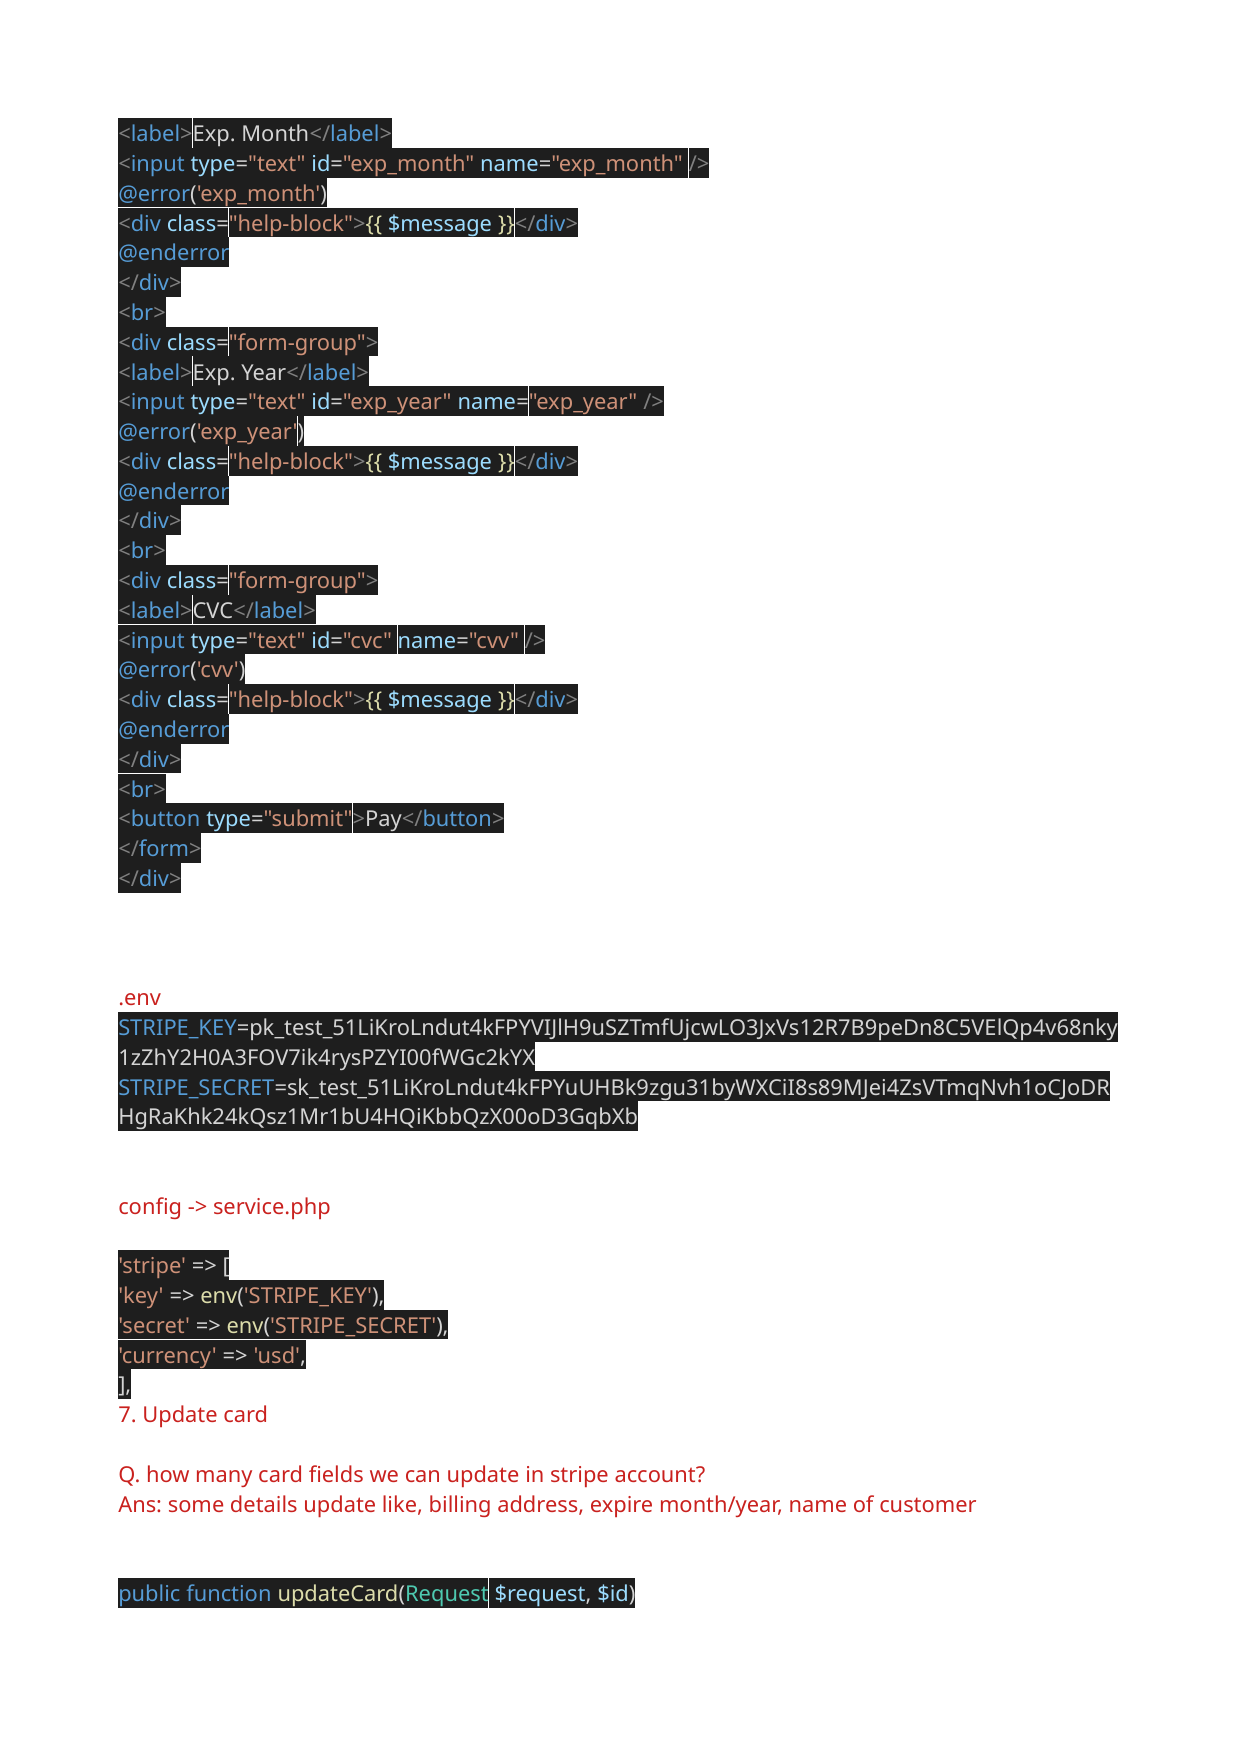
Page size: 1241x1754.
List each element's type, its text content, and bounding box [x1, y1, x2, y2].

text 7. Update card [118, 1399, 1122, 1429]
text Ans: some details update like, billing address, expire month/year, name of customer [118, 1488, 1122, 1518]
text @error('exp_year') [118, 416, 1122, 446]
text <div class="form-group"> [118, 327, 1122, 356]
text 'key' => env('STRIPE_KEY'), [118, 1280, 1122, 1310]
text <br> [118, 297, 1122, 327]
text public function updateCard(Request $request, $id) [118, 1578, 1122, 1608]
text <div class="help-block">{{ $message }}</div> [118, 446, 1122, 476]
text STRIPE_KEY=pk_test_51LiKroLndut4kFPYVIJlH9uSZTmfUjcwLO3JxVs12R7B9peDn8C5VElQp4v68nky1zZhY2H0A3FOV7ik4rysPZYI00fWGc2kYX [118, 1012, 1122, 1071]
text <input type="text" id="exp_year" name="exp_year" /> [118, 386, 1122, 416]
text <div class="help-block">{{ $message }}</div> [118, 207, 1122, 237]
text @enderror [118, 714, 1122, 744]
text config -> service.php [118, 1191, 1122, 1220]
text <label>Exp. Month</label> [118, 118, 1122, 148]
text Q. how many card fields we can update in stripe account? [118, 1459, 1122, 1488]
text @error('exp_month') [118, 178, 1122, 207]
text </div> [118, 267, 1122, 297]
text 'secret' => env('STRIPE_SECRET'), [118, 1310, 1122, 1339]
text </form> [118, 833, 1122, 863]
text <div class="form-group"> [118, 565, 1122, 595]
text 'currency' => 'usd', [118, 1339, 1122, 1369]
text ], [118, 1369, 1122, 1399]
text </div> [118, 744, 1122, 773]
text <label>CVC</label> [118, 595, 1122, 624]
text @enderror [118, 476, 1122, 505]
text @enderror [118, 237, 1122, 267]
text <div class="help-block">{{ $message }}</div> [118, 684, 1122, 714]
text .env [118, 982, 1122, 1012]
text <br> [118, 535, 1122, 565]
text <button type="submit">Pay</button> [118, 803, 1122, 833]
text <label>Exp. Year</label> [118, 356, 1122, 386]
text 'stripe' => [ [118, 1250, 1122, 1280]
text <input type="text" id="exp_month" name="exp_month" /> [118, 148, 1122, 178]
text @error('cvv') [118, 654, 1122, 684]
text </div> [118, 863, 1122, 893]
text STRIPE_SECRET=sk_test_51LiKroLndut4kFPYuUHBk9zgu31byWXCiI8s89MJei4ZsVTmqNvh1oCJoDRHgRaKhk24kQsz1Mr1bU4HQiKbbQzX00oD3GqbXb [118, 1071, 1122, 1131]
text </div> [118, 505, 1122, 535]
text <br> [118, 773, 1122, 803]
text <input type="text" id="cvc" name="cvv" /> [118, 624, 1122, 654]
